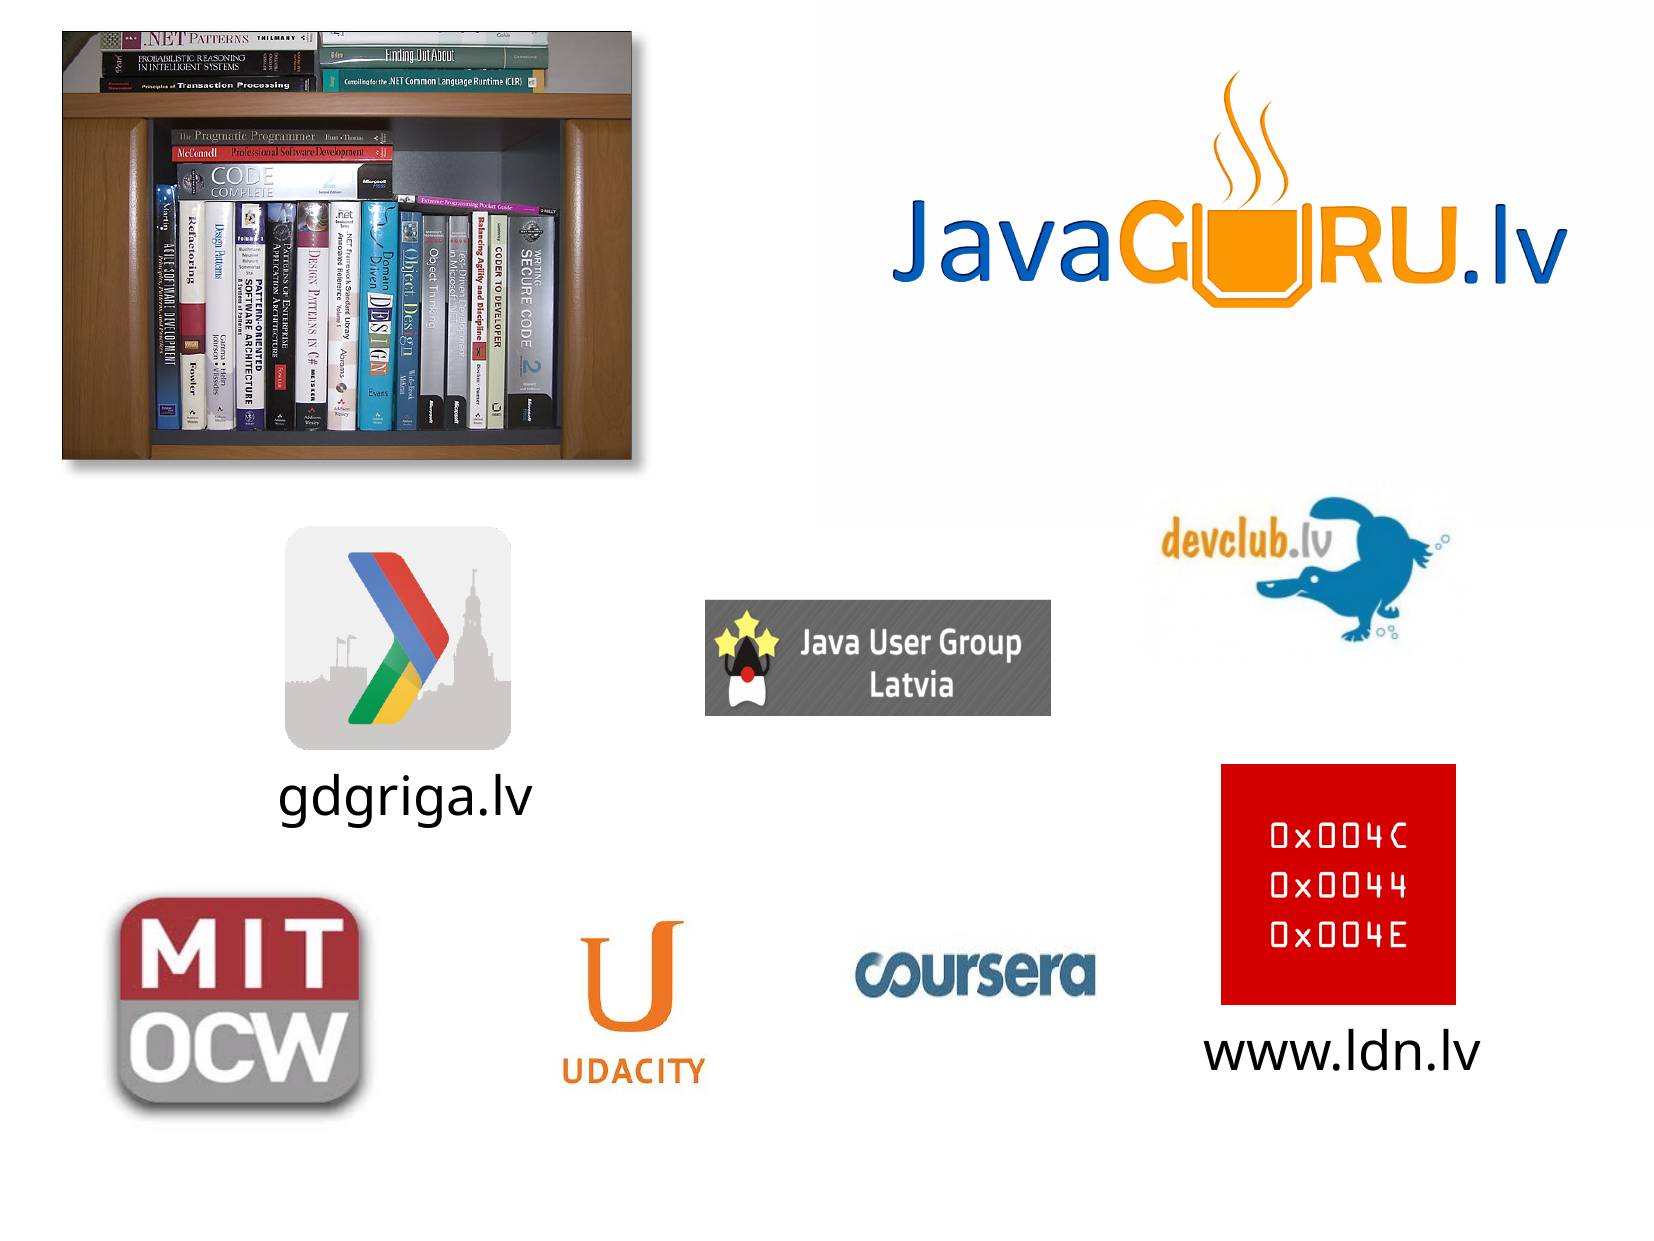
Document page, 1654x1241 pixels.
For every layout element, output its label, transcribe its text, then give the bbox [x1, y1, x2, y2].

text_box www.ldn.lv [1170, 1005, 1516, 1096]
text_box gdgriga.lv [240, 750, 571, 841]
picture [90, 869, 391, 1132]
picture [816, 0, 1654, 660]
picture [60, 29, 652, 481]
picture [285, 526, 511, 750]
picture [705, 599, 1051, 716]
picture [540, 906, 721, 1096]
picture [1221, 764, 1456, 1005]
picture [825, 914, 1126, 1036]
